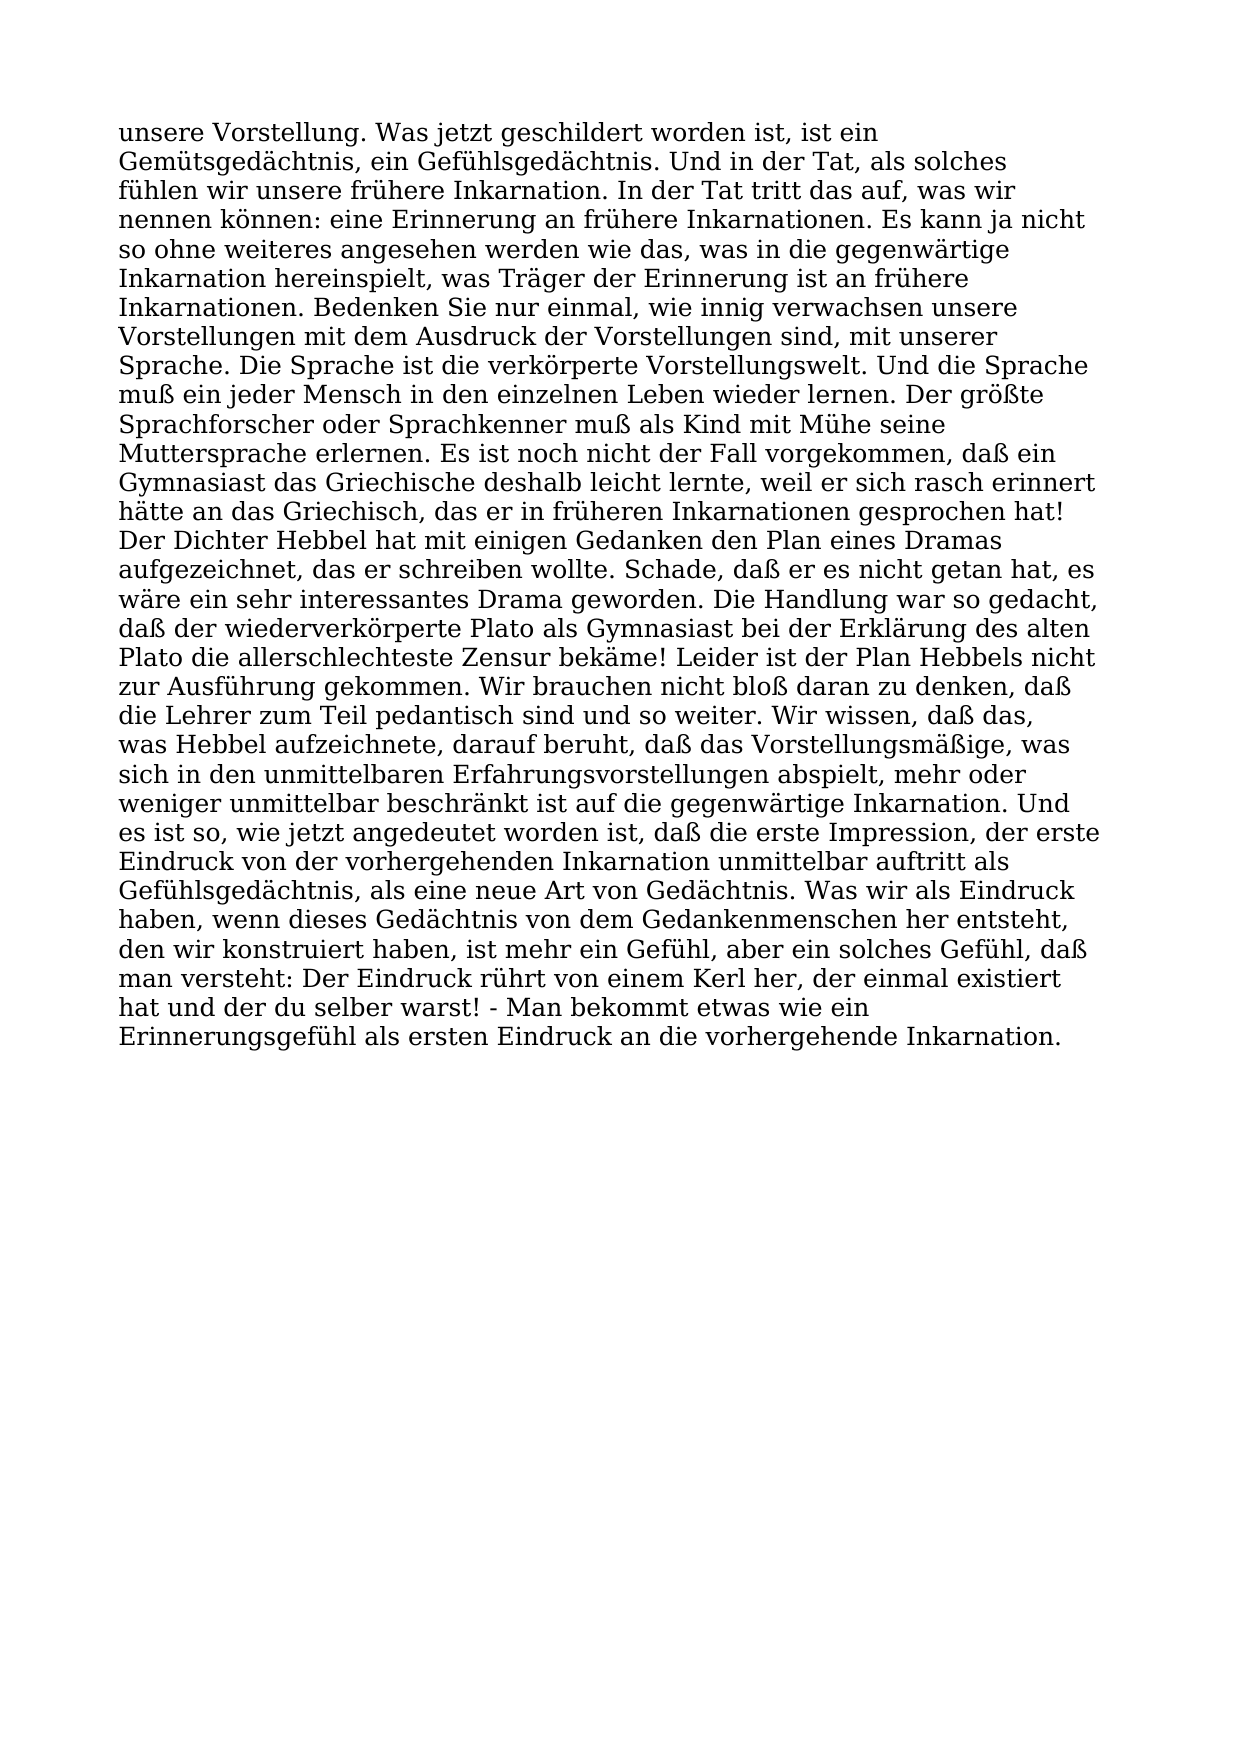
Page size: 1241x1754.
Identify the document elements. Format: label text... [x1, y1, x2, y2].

text fühlen wir unsere frühere Inkarnation. In der Tat tritt das auf, was wir [118, 176, 1122, 206]
text die Lehrer zum Teil pedantisch sind und so weiter. Wir wissen, daß das, [118, 701, 1122, 731]
text es ist so, wie jetzt angedeutet worden ist, daß die erste Impression, der erste [118, 818, 1122, 847]
text hat und der du selber warst! - Man bekommt etwas wie ein [118, 993, 1122, 1022]
text haben, wenn dieses Gedächtnis von dem Gedankenmenschen her entsteht, [118, 906, 1122, 935]
text den wir konstruiert haben, ist mehr ein Gefühl, aber ein solches Gefühl, daß [118, 935, 1122, 964]
text muß ein jeder Mensch in den einzelnen Leben wieder lernen. Der größte [118, 381, 1122, 410]
text Inkarnationen. Bedenken Sie nur einmal, wie innig verwachsen unsere [118, 293, 1122, 322]
text Gymnasiast das Griechische deshalb leicht lernte, weil er sich rasch erinnert [118, 468, 1122, 497]
text weniger unmittelbar beschränkt ist auf die gegenwärtige Inkarnation. Und [118, 789, 1122, 818]
text man versteht: Der Eindruck rührt von einem Kerl her, der einmal existiert [118, 964, 1122, 993]
text Eindruck von der vorhergehenden Inkarnation unmittelbar auftritt als [118, 847, 1122, 876]
text Gefühlsgedächtnis, als eine neue Art von Gedächtnis. Was wir als Eindruck [118, 876, 1122, 906]
text was Hebbel aufzeichnete, darauf beruht, daß das Vorstellungsmäßige, was [118, 731, 1122, 760]
text wäre ein sehr interessantes Drama geworden. Die Handlung war so gedacht, [118, 585, 1122, 614]
text Plato die allerschlechteste Zensur bekäme! Leider ist der Plan Hebbels nicht [118, 643, 1122, 672]
text nennen können: eine Erinnerung an frühere Inkarnationen. Es kann ja nicht [118, 206, 1122, 235]
text zur Ausführung gekommen. Wir brauchen nicht bloß daran zu denken, daß [118, 672, 1122, 701]
text Erinnerungsgefühl als ersten Eindruck an die vorhergehende Inkarnation. [118, 1022, 1122, 1051]
text Gemütsgedächtnis, ein Gefühlsgedächtnis. Und in der Tat, als solches [118, 147, 1122, 176]
text Muttersprache erlernen. Es ist noch nicht der Fall vorgekommen, daß ein [118, 439, 1122, 468]
text Der Dichter Hebbel hat mit einigen Gedanken den Plan eines Dramas [118, 526, 1122, 556]
text Sprache. Die Sprache ist die verkörperte Vorstellungswelt. Und die Sprache [118, 351, 1122, 381]
text daß der wiederverkörperte Plato als Gymnasiast bei der Erklärung des alten [118, 614, 1122, 643]
text sich in den unmittelbaren Erfahrungsvorstellungen abspielt, mehr oder [118, 760, 1122, 789]
text Sprachforscher oder Sprachkenner muß als Kind mit Mühe seine [118, 410, 1122, 439]
text aufgezeichnet, das er schreiben wollte. Schade, daß er es nicht getan hat, es [118, 556, 1122, 585]
text unsere Vorstellung. Was jetzt geschildert worden ist, ist ein [118, 118, 1122, 147]
text Inkarnation hereinspielt, was Träger der Erinnerung ist an frühere [118, 264, 1122, 293]
text Vorstellungen mit dem Ausdruck der Vorstellungen sind, mit unserer [118, 322, 1122, 351]
text hätte an das Griechisch, das er in früheren Inkarnationen gesprochen hat! [118, 497, 1122, 526]
text so ohne weiteres angesehen werden wie das, was in die gegenwärtige [118, 235, 1122, 264]
